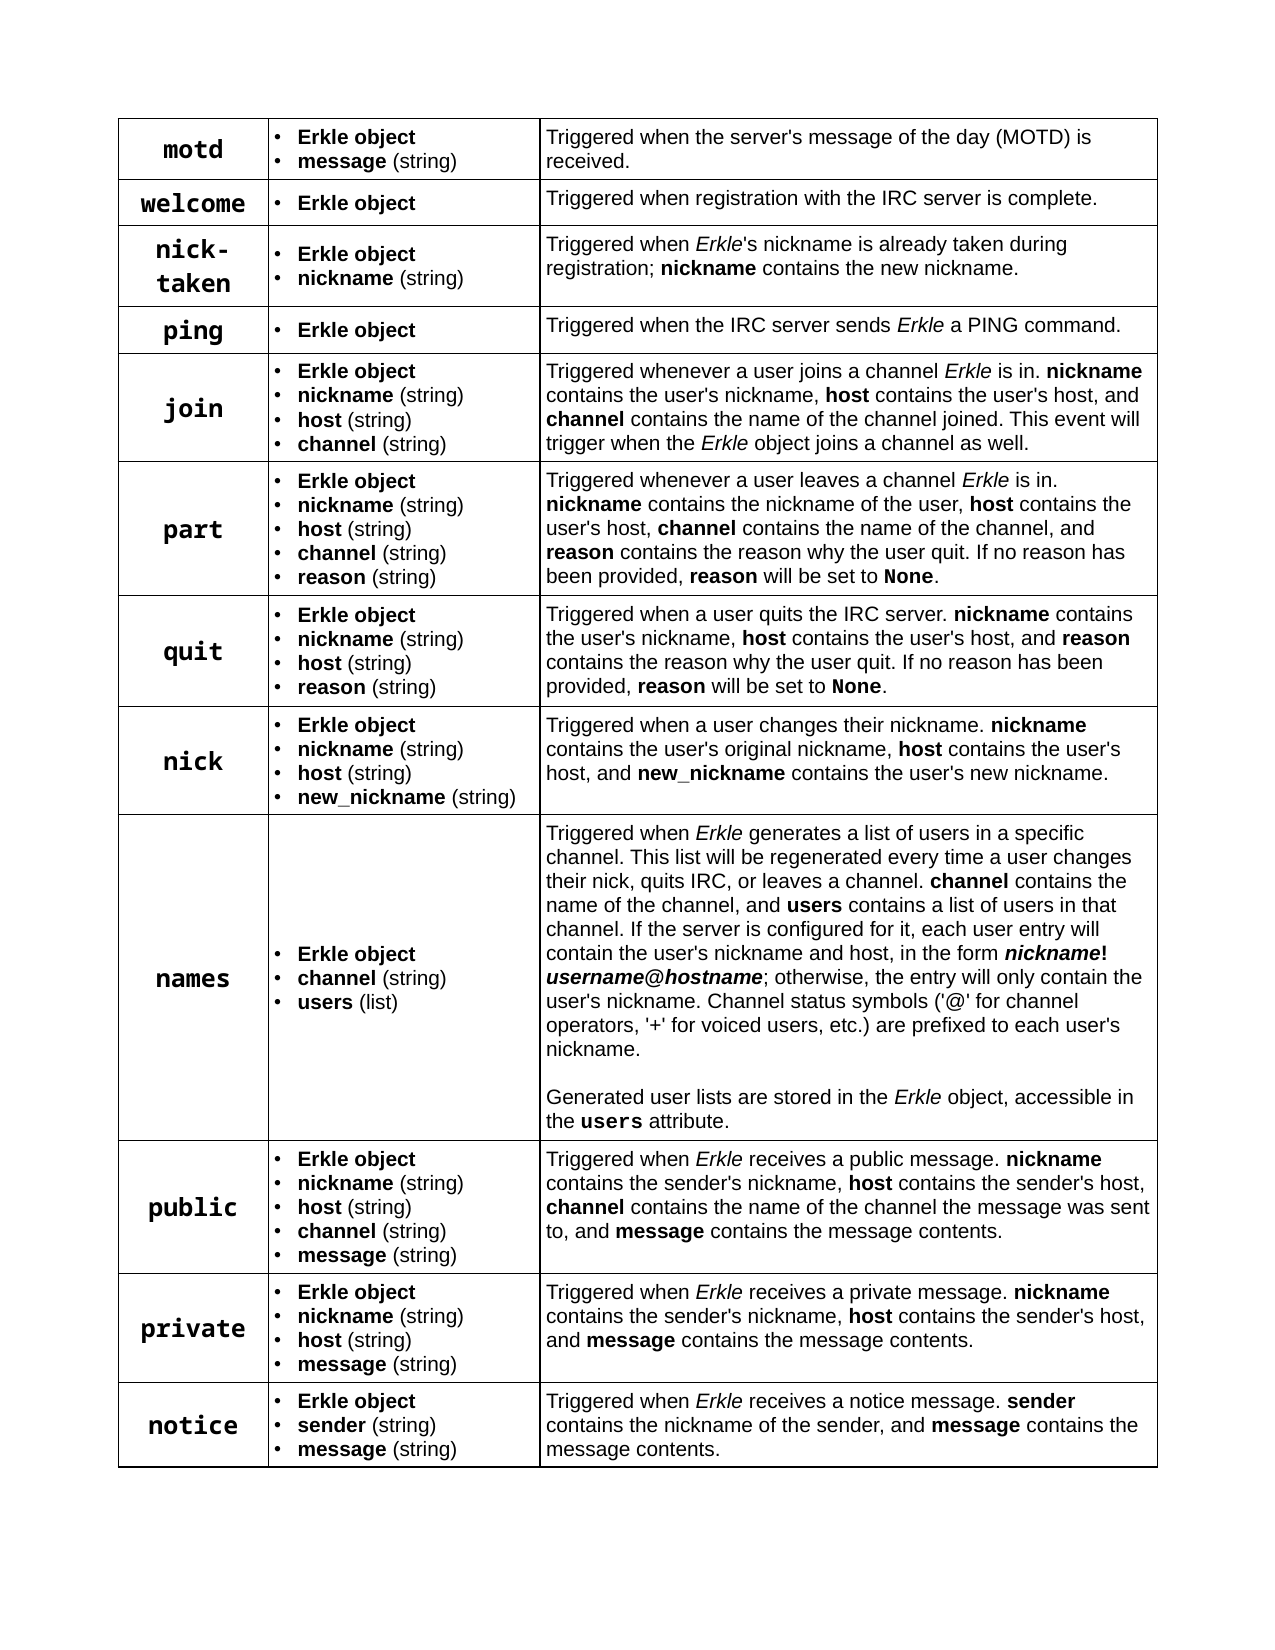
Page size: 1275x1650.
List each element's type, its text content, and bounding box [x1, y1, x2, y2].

table_cell Erkle object message (string) [269, 119, 539, 179]
table_cell Triggered when a user changes their nickname. nickname contains the user's original nickname, host contains the user's host, and new_nickname contains the user's new nickname. [541, 707, 1157, 814]
table_cell names [119, 815, 268, 1140]
table_cell Erkle object nickname (string) host (string) reason (string) [269, 596, 539, 706]
table_cell Triggered when a user quits the IRC server. nickname contains the user's nickname, host contains the user's host, and reason contains the reason why the user quit. If no reason has been provided, reason will be set to None. [541, 596, 1157, 706]
table_cell notice [119, 1383, 268, 1466]
table_cell Triggered whenever a user leaves a channel Erkle is in. nickname contains the nickname of the user, host contains the user's host, channel contains the name of the channel, and reason contains the reason why the user quit. If no reason has been provided, reason will be set to None. [541, 462, 1157, 595]
table_cell motd [119, 119, 268, 179]
table_cell Triggered when the IRC server sends Erkle a PING command. [541, 307, 1157, 352]
table_cell private [119, 1274, 268, 1382]
table_cell Erkle object sender (string) message (string) [269, 1383, 539, 1466]
table_cell Triggered when Erkle's nickname is already taken during registration; nickname contains the new nickname. [541, 226, 1157, 306]
table_cell Erkle object [269, 307, 539, 352]
table_cell Triggered whenever a user joins a channel Erkle is in. nickname contains the user's nickname, host contains the user's host, and channel contains the name of the channel joined. This event will trigger when the Erkle object joins a channel as well. [541, 354, 1157, 461]
table_cell Erkle object nickname (string) host (string) channel (string) [269, 354, 539, 461]
table_cell Triggered when Erkle receives a public message. nickname contains the sender's nickname, host contains the sender's host, channel contains the name of the channel the message was sent to, and message contains the message contents. [541, 1141, 1157, 1273]
table_cell Erkle object nickname (string) host (string) message (string) [269, 1274, 539, 1382]
table_cell quit [119, 596, 268, 706]
table_cell Erkle object nickname (string) [269, 226, 539, 306]
table_cell Triggered when Erkle receives a notice message. sender contains the nickname of the sender, and message contains the message contents. [541, 1383, 1157, 1466]
table_cell Erkle object nickname (string) host (string) new_nickname (string) [269, 707, 539, 814]
table_cell Erkle object [269, 180, 539, 225]
table_cell welcome [119, 180, 268, 225]
table_cell Triggered when Erkle receives a private message. nickname contains the sender's nickname, host contains the sender's host, and message contains the message contents. [541, 1274, 1157, 1382]
table_cell Triggered when Erkle generates a list of users in a specific channel. This list will be regenerated every time a user changes their nick, quits IRC, or leaves a channel. channel contains the name of the channel, and users contains a list of users in that channel. If the server is configured for it, each user entry will contain the user's nickname and host, in the form nickname!username@hostname; otherwise, the entry will only contain the user's nickname. Channel status symbols ('@' for channel operators, '+' for voiced users, etc.) are prefixed to each user's nickname. Generated user lists are stored in the Erkle object, accessible in the users attribute. [541, 815, 1157, 1140]
table_cell nick [119, 707, 268, 814]
table_cell nick-taken [119, 226, 268, 306]
table_cell part [119, 462, 268, 595]
table_cell join [119, 354, 268, 461]
table_cell Erkle object nickname (string) host (string) channel (string) message (string) [269, 1141, 539, 1273]
table_cell Triggered when registration with the IRC server is complete. [541, 180, 1157, 225]
table_cell Triggered when the server's message of the day (MOTD) is received. [541, 119, 1157, 179]
table_cell ping [119, 307, 268, 352]
table_cell public [119, 1141, 268, 1273]
table_cell Erkle object nickname (string) host (string) channel (string) reason (string) [269, 462, 539, 595]
table_cell Erkle object channel (string) users (list) [269, 815, 539, 1140]
